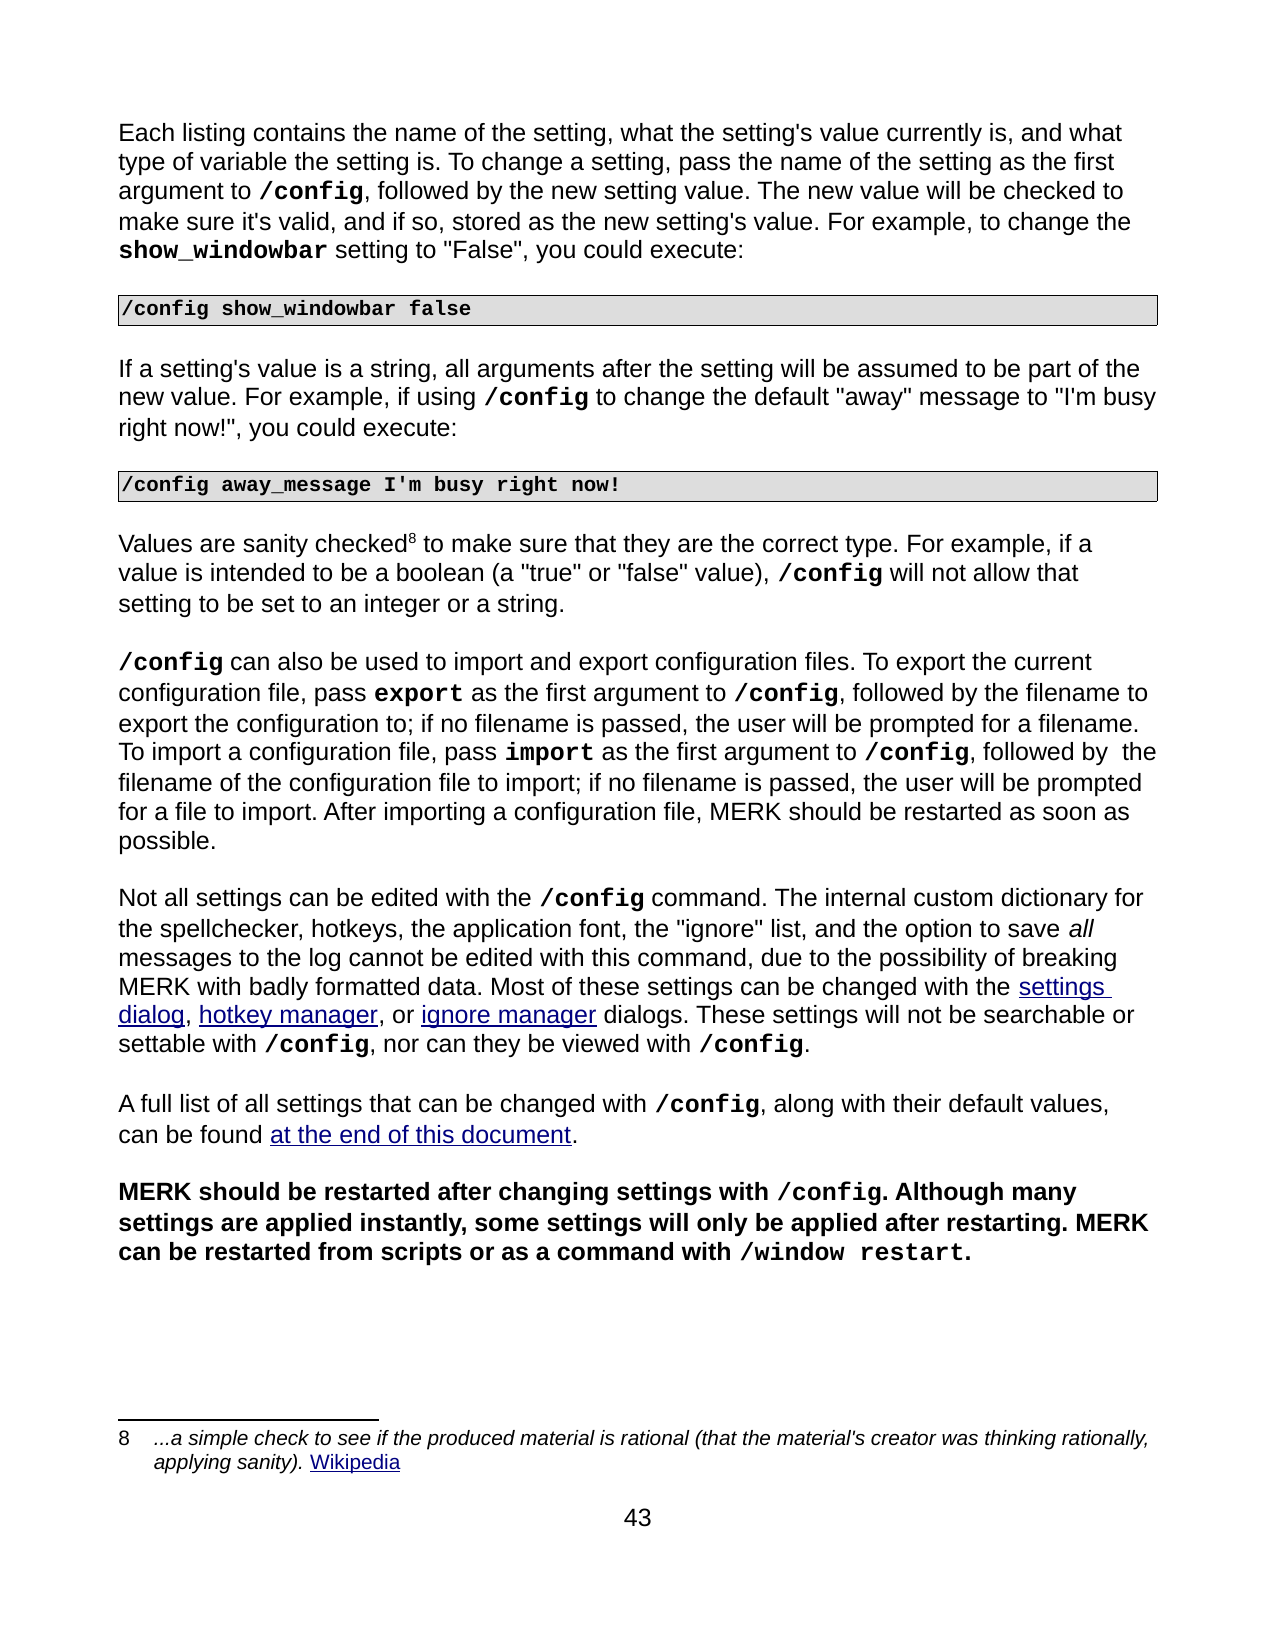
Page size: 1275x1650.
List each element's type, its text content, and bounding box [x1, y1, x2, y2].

text If a setting's value is a string, all arguments after the setting will be assumed to be part of the new value. For example, if using /config to change the default "away" message to "I'm busy right now!", you could execute: [118, 354, 1157, 442]
text Values are sanity checked to make sure that they are the correct type. For example, if a value is intended to be a boolean (a "true" or "false" value), /config will not allow that setting to be set to an integer or a string. [118, 529, 1157, 618]
table_header /config away_message I'm busy right now! [119, 472, 1157, 501]
table_header /config show_windowbar false [119, 296, 1157, 325]
text Not all settings can be edited with the /config command. The internal custom dictionary for the spellchecker, hotkeys, the application font, the "ignore" list, and the option to save all messages to the log cannot be edited with this command, due to the possibility of breaking MERK with badly formatted data. Most of these settings can be changed with the settings dialog, hotkey manager, or ignore manager dialogs. These settings will not be searchable or settable with /config, nor can they be viewed with /config. [118, 883, 1157, 1060]
text Each listing contains the name of the setting, what the setting's value currently is, and what type of variable the setting is. To change a setting, pass the name of the setting as the first argument to /config, followed by the new setting value. The new value will be checked to make sure it's valid, and if so, stored as the new setting's value. For example, to change the show_windowbar setting to "False", you could execute: [118, 118, 1157, 266]
text A full list of all settings that can be changed with /config, along with their default values, can be found at the end of this document. [118, 1089, 1157, 1148]
text MERK should be restarted after changing settings with /config. Although many settings are applied instantly, some settings will only be applied after restarting. MERK can be restarted from scripts or as a command with /window restart. [118, 1177, 1157, 1268]
text ...a simple check to see if the produced material is rational (that the material's creator was thinking rationally, applying sanity). Wikipedia [118, 1426, 1157, 1474]
text /config can also be used to import and export configuration files. To export the current configuration file, pass export as the first argument to /config, followed by the filename to export the configuration to; if no filename is passed, the user will be prompted for a filename. To import a configuration file, pass import as the first argument to /config, followed by the filename of the configuration file to import; if no filename is passed, the user will be prompted for a file to import. After importing a configuration file, MERK should be restarted as soon as possible. [118, 647, 1157, 854]
